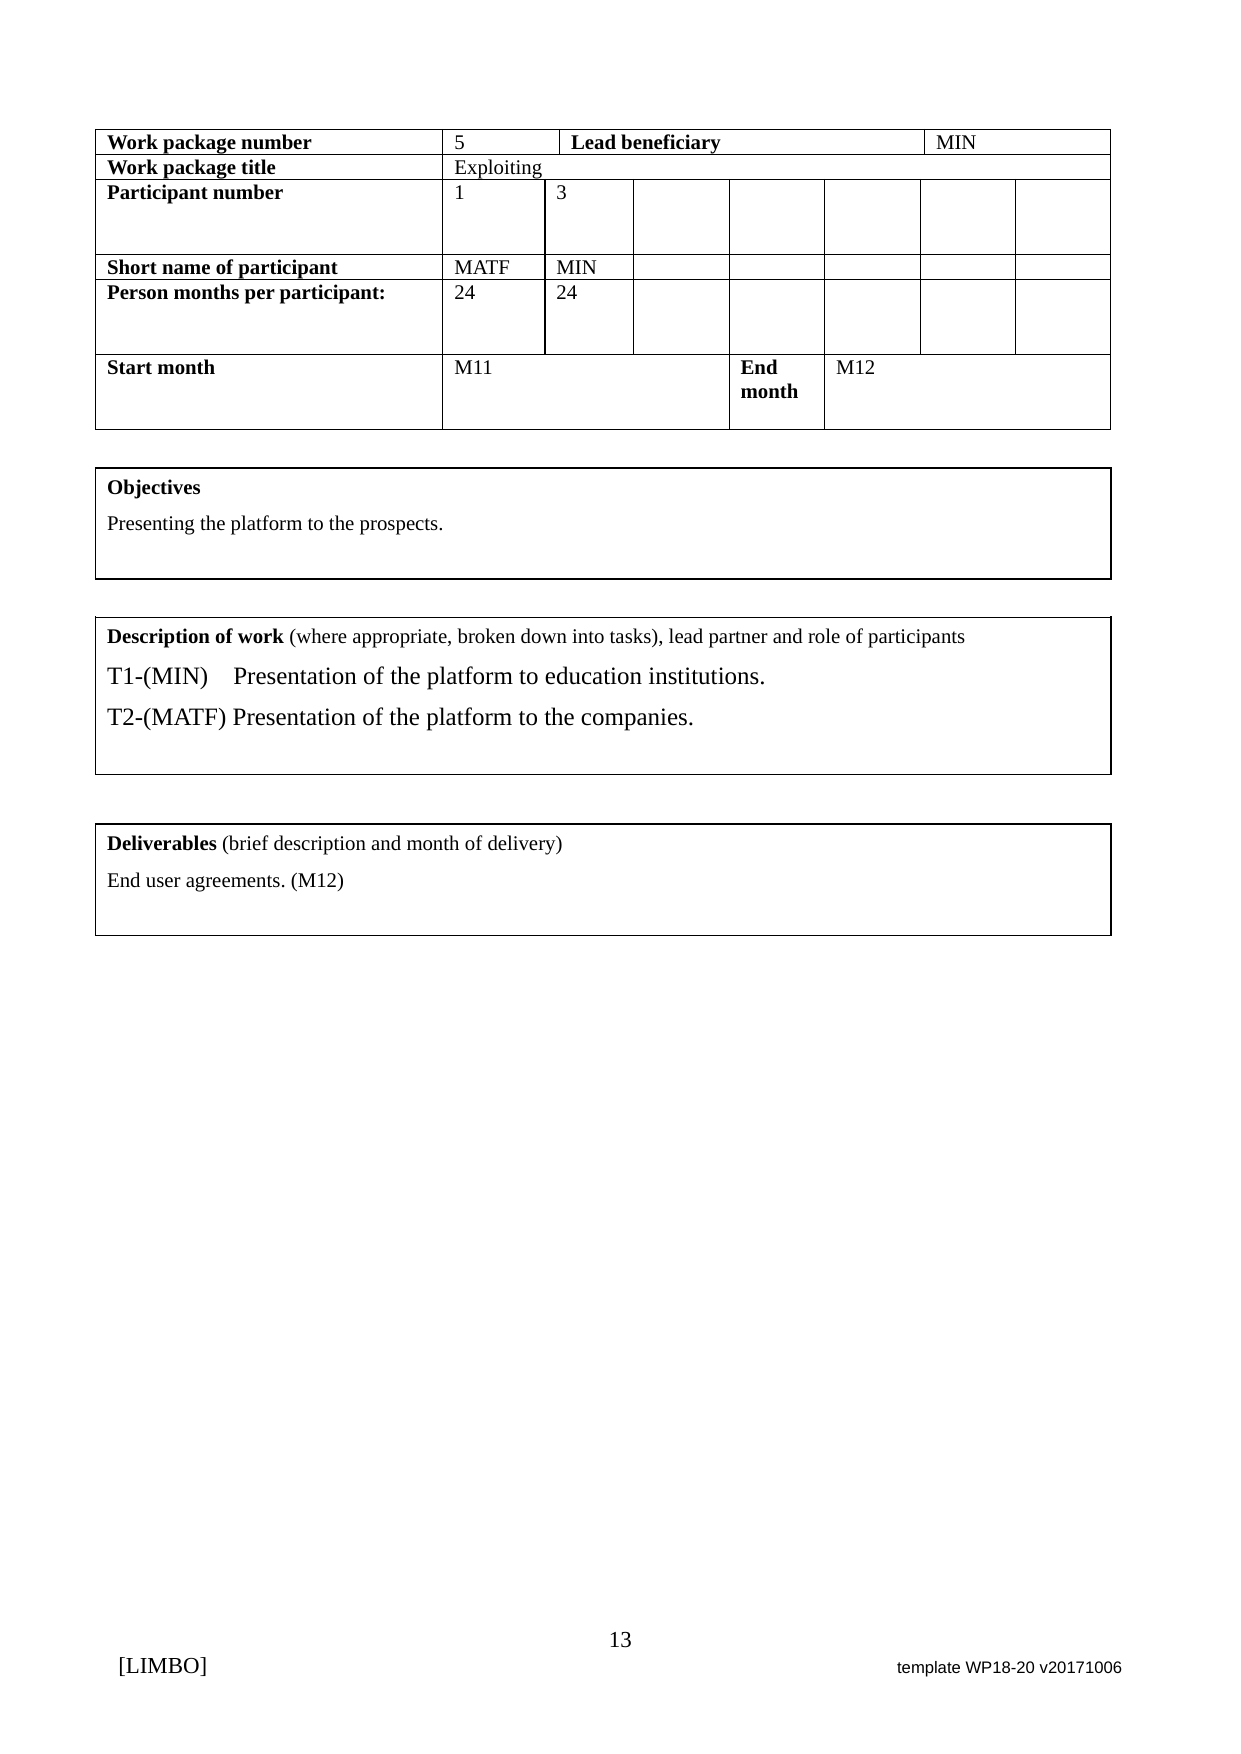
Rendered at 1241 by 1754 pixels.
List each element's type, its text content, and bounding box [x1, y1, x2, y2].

table_cell [1016, 255, 1110, 279]
table_cell [1016, 180, 1110, 254]
table_cell [730, 280, 824, 354]
table_header Deliverables (brief description and month of delivery) End user agreements. (M12) [96, 825, 1110, 934]
table_header Objectives Presenting the platform to the prospects. [96, 469, 1110, 578]
table_cell [921, 180, 1015, 254]
table_cell [634, 255, 729, 279]
table_cell Participant number [96, 180, 442, 254]
table_cell [1016, 280, 1110, 354]
table_cell 3 [546, 180, 633, 254]
table_header 5 [443, 130, 559, 154]
table_cell [730, 255, 824, 279]
table_cell M12 [825, 355, 1110, 429]
table_cell [825, 280, 920, 354]
table_cell Start month [96, 355, 442, 429]
table_header Work package number [96, 130, 442, 154]
table_cell [825, 255, 920, 279]
table_header MIN [925, 130, 1110, 154]
table_cell [921, 280, 1015, 354]
table_cell Exploiting [443, 155, 1110, 179]
table_cell 1 [443, 180, 544, 254]
table_cell [730, 180, 824, 254]
table_cell Work package title [96, 155, 442, 179]
table_header Description of work (where appropriate, broken down into tasks), lead partner and role of participants T1-(MIN) Presentation of the platform to education institutions. T2-(MATF) Presentation of the platform to the companies. [96, 618, 1110, 773]
table_cell Person months per participant: [96, 280, 442, 354]
table_cell MATF [443, 255, 544, 279]
table_cell 24 [443, 280, 544, 354]
table_header Lead beneficiary [560, 130, 924, 154]
table_cell [634, 180, 729, 254]
table_cell [921, 255, 1015, 279]
table_cell 24 [546, 280, 633, 354]
table_cell [634, 280, 729, 354]
table_cell MIN [546, 255, 633, 279]
table_cell [825, 180, 920, 254]
table_cell Short name of participant [96, 255, 442, 279]
table_cell End month [730, 355, 824, 429]
table_cell M11 [443, 355, 729, 429]
